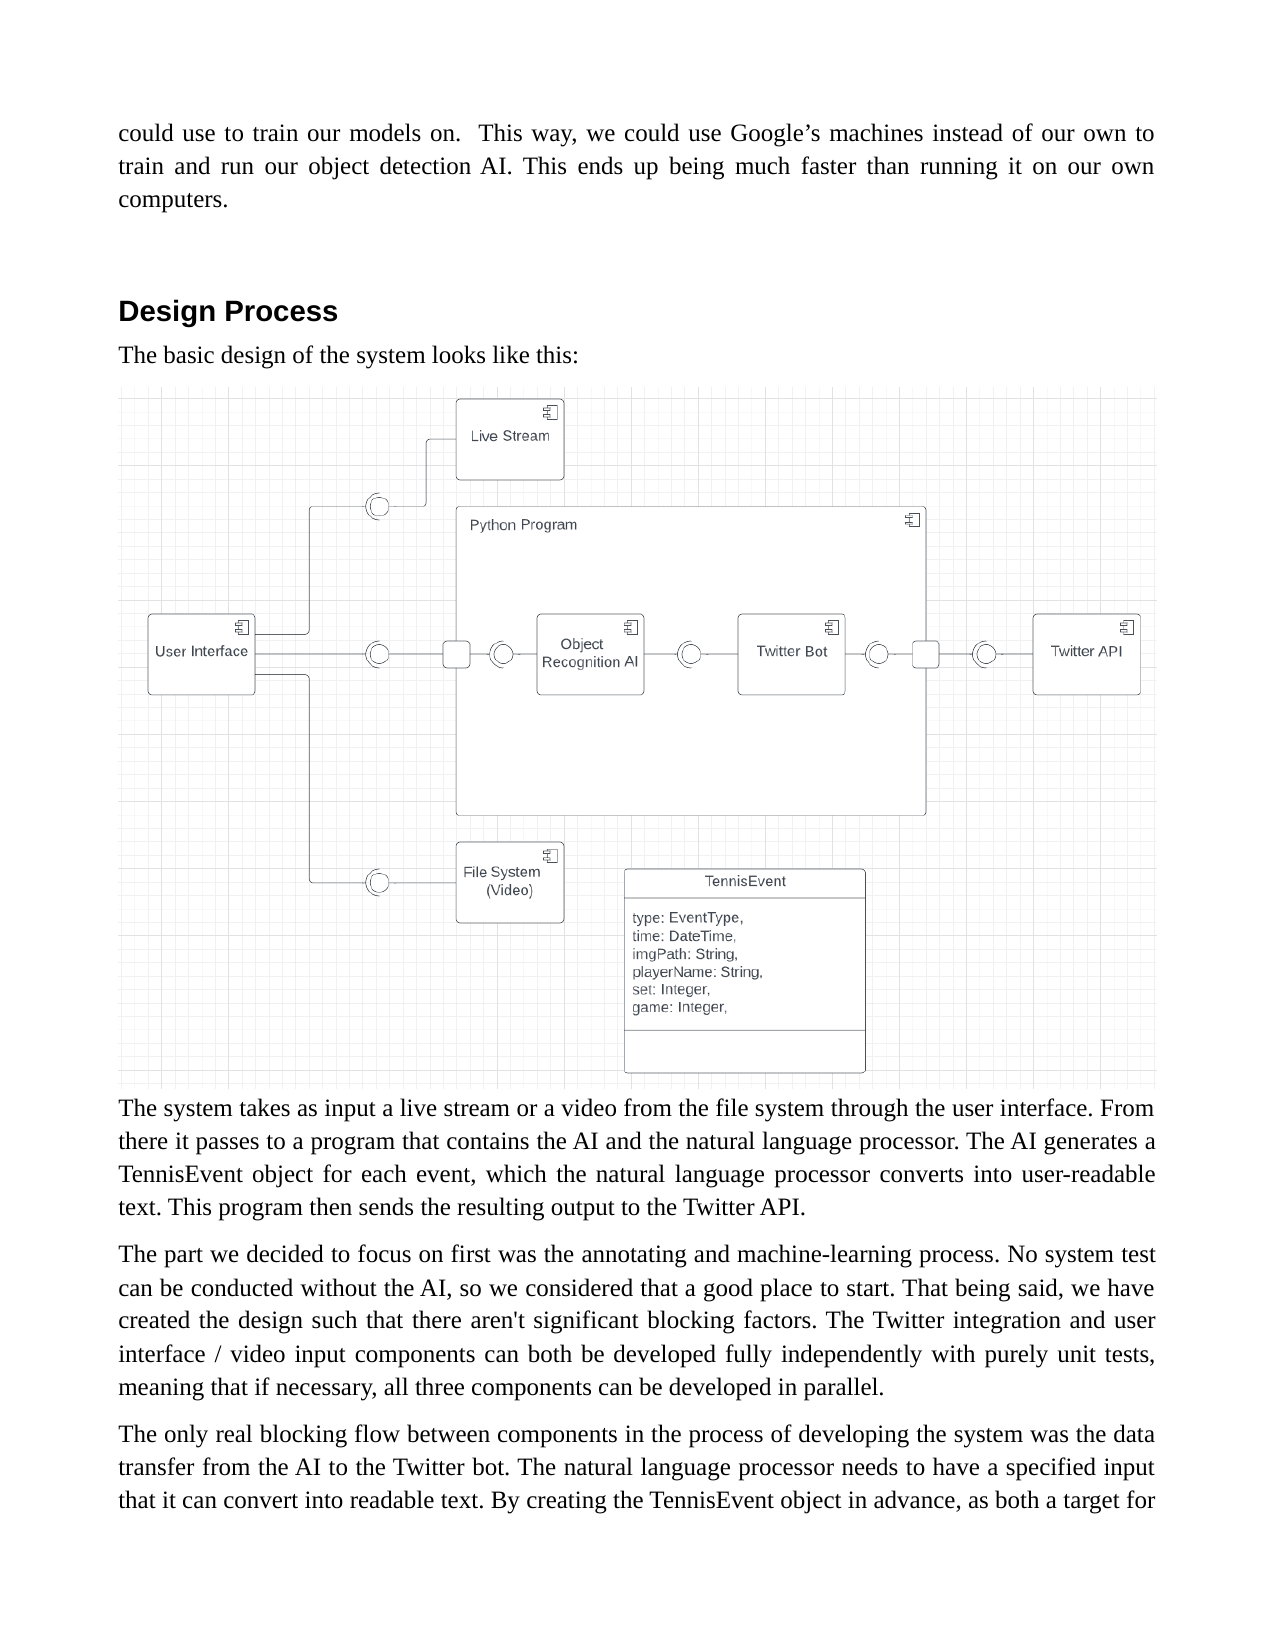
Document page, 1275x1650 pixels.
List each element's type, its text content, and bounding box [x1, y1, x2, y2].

subtitle Design Process [118, 294, 1157, 328]
text The part we decided to focus on first was the annotating and machine-learning process. No system test can be conducted without the AI, so we considered that a good place to start. That being said, we have created the design such that there aren't significant blocking factors. The Twitter integration and user interface / video input components can both be developed fully independently with purely unit tests, meaning that if necessary, all three components can be developed in parallel. [118, 1239, 1157, 1400]
text The system takes as input a live stream or a video from the file system through the user interface. From there it passes to a program that contains the AI and the natural language processor. The AI generates a TennisEvent object for each event, which the natural language processor converts into user-readable text. This program then sends the resulting output to the Twitter API. [118, 1089, 1157, 1221]
picture [118, 387, 1157, 1089]
text could use to train our models on. This way, we could use Google’s machines instead of our own to train and run our object detection AI. This ends up being much faster than running it on our own computers. [118, 118, 1157, 213]
text The only real blocking flow between components in the process of developing the system was the data transfer from the AI to the Twitter bot. The natural language processor needs to have a specified input that it can convert into readable text. By creating the TennisEvent object in advance, as both a target for [118, 1419, 1157, 1514]
text The basic design of the system looks like this: [118, 340, 1157, 369]
